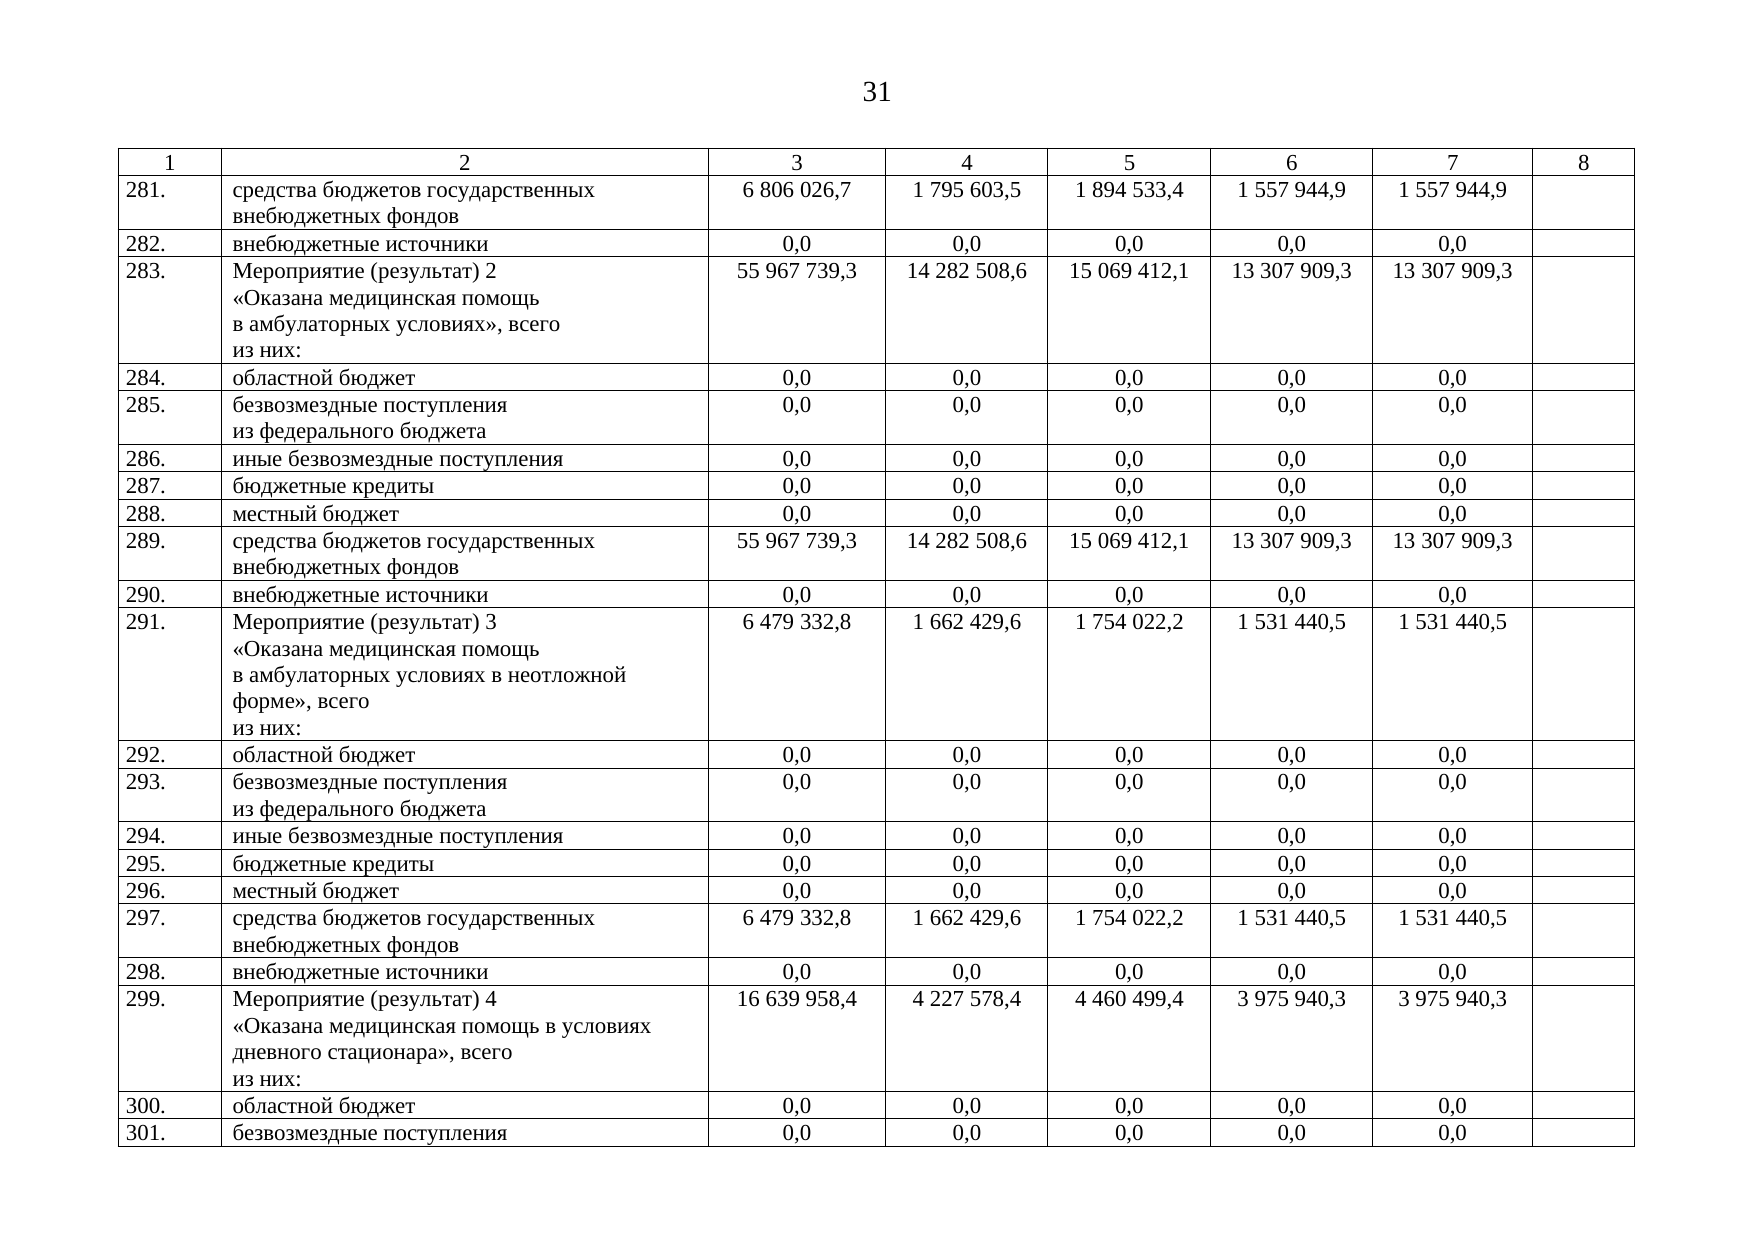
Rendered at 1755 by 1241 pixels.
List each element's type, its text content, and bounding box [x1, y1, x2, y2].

table_cell 0,0 [1373, 958, 1532, 984]
table_cell местный бюджет [222, 877, 708, 903]
table_cell 0,0 [1373, 230, 1532, 256]
table_cell [119, 1119, 221, 1146]
table_cell 4 460 499,4 [1048, 986, 1210, 1091]
table_cell 0,0 [1211, 472, 1372, 499]
table_cell [119, 608, 221, 740]
table_cell [119, 769, 221, 821]
table_cell бюджетные кредиты [222, 472, 708, 499]
table_cell [119, 850, 221, 876]
table_cell 0,0 [709, 1119, 885, 1146]
table_cell 14 282 508,6 [886, 257, 1047, 363]
table_cell средства бюджетов государственных внебюджетных фондов [222, 176, 708, 229]
table_cell [1533, 904, 1634, 957]
table_cell [119, 904, 221, 957]
table_cell 1 531 440,5 [1373, 608, 1532, 740]
table_cell внебюджетные источники [222, 581, 708, 607]
table_cell [1533, 986, 1634, 1091]
table_cell [1533, 445, 1634, 471]
table_cell [119, 527, 221, 580]
table_cell 0,0 [1373, 445, 1532, 471]
table_cell 16 639 958,4 [709, 986, 885, 1091]
table_cell 0,0 [1048, 1119, 1210, 1146]
table_cell 13 307 909,3 [1373, 257, 1532, 363]
table_cell 0,0 [1211, 1092, 1372, 1118]
table_cell 0,0 [1373, 581, 1532, 607]
table_cell 1 795 603,5 [886, 176, 1047, 229]
table_cell 0,0 [1373, 391, 1532, 444]
table_cell [119, 1092, 221, 1118]
table_cell 0,0 [709, 877, 885, 903]
table_cell 0,0 [1048, 364, 1210, 390]
table_cell иные безвозмездные поступления [222, 822, 708, 848]
table_cell внебюджетные источники [222, 958, 708, 984]
table_cell 1 557 944,9 [1373, 176, 1532, 229]
table_cell безвозмездные поступления из федерального бюджета [222, 769, 708, 821]
table_header 4 [886, 149, 1047, 175]
table_cell [119, 445, 221, 471]
table_cell [1533, 581, 1634, 607]
table_header 7 [1373, 149, 1532, 175]
table_cell 0,0 [709, 581, 885, 607]
table_header 1 [119, 149, 221, 175]
table_cell [119, 877, 221, 903]
table_cell 6 806 026,7 [709, 176, 885, 229]
table_cell 0,0 [1211, 741, 1372, 767]
table_cell 0,0 [886, 1092, 1047, 1118]
table_cell 0,0 [1048, 230, 1210, 256]
table_cell Мероприятие (результат) 3 «Оказана медицинская помощь в амбулаторных условиях в неотложной форме», всего из них: [222, 608, 708, 740]
table_cell [119, 257, 221, 363]
table_cell 0,0 [1211, 850, 1372, 876]
table_cell [119, 176, 221, 229]
table_cell 0,0 [1048, 850, 1210, 876]
table_header 8 [1533, 149, 1634, 175]
table_cell 0,0 [1211, 1119, 1372, 1146]
table_cell 0,0 [709, 230, 885, 256]
table_cell 0,0 [709, 741, 885, 767]
table_cell бюджетные кредиты [222, 850, 708, 876]
table_cell 1 557 944,9 [1211, 176, 1372, 229]
table_cell 0,0 [1048, 741, 1210, 767]
table_cell Мероприятие (результат) 2 «Оказана медицинская помощь в амбулаторных условиях», всего из них: [222, 257, 708, 363]
table_cell Мероприятие (результат) 4 «Оказана медицинская помощь в условиях дневного стационара», всего из них: [222, 986, 708, 1091]
table_cell 0,0 [1048, 472, 1210, 499]
table_cell [119, 986, 221, 1091]
table_cell 0,0 [1373, 500, 1532, 526]
table_cell 0,0 [709, 364, 885, 390]
table_cell 0,0 [1048, 1092, 1210, 1118]
table_cell 0,0 [709, 822, 885, 848]
table_cell 13 307 909,3 [1211, 257, 1372, 363]
table_cell [1533, 176, 1634, 229]
table_cell [1533, 877, 1634, 903]
table_cell 3 975 940,3 [1373, 986, 1532, 1091]
table_cell 0,0 [1211, 445, 1372, 471]
table_cell 0,0 [1048, 445, 1210, 471]
table_cell областной бюджет [222, 364, 708, 390]
table_cell 0,0 [886, 472, 1047, 499]
table_cell 0,0 [709, 850, 885, 876]
table_cell [1533, 364, 1634, 390]
table_cell 15 069 412,1 [1048, 527, 1210, 580]
table_cell [119, 741, 221, 767]
table_cell 0,0 [1211, 769, 1372, 821]
table_cell [119, 822, 221, 848]
table_cell 0,0 [1048, 500, 1210, 526]
table_cell областной бюджет [222, 1092, 708, 1118]
table_cell [1533, 527, 1634, 580]
table_cell [1533, 850, 1634, 876]
table_cell 0,0 [1373, 822, 1532, 848]
table_cell 0,0 [886, 1119, 1047, 1146]
table_cell 13 307 909,3 [1373, 527, 1532, 580]
table_cell 0,0 [709, 391, 885, 444]
table_cell 0,0 [709, 958, 885, 984]
table_cell местный бюджет [222, 500, 708, 526]
table_cell [1533, 608, 1634, 740]
table_header 6 [1211, 149, 1372, 175]
table_cell [119, 472, 221, 499]
table_cell 0,0 [709, 445, 885, 471]
table_cell [1533, 769, 1634, 821]
table_cell 1 531 440,5 [1211, 608, 1372, 740]
table_cell 0,0 [1048, 958, 1210, 984]
table_cell [1533, 1092, 1634, 1118]
table_header 3 [709, 149, 885, 175]
table_cell 15 069 412,1 [1048, 257, 1210, 363]
table_cell [1533, 500, 1634, 526]
table_cell 0,0 [1211, 822, 1372, 848]
table_cell 0,0 [1373, 741, 1532, 767]
table_cell 0,0 [1211, 581, 1372, 607]
table_cell 0,0 [1048, 581, 1210, 607]
table_cell 0,0 [1048, 822, 1210, 848]
table_cell 0,0 [709, 500, 885, 526]
table_header 5 [1048, 149, 1210, 175]
table_cell 0,0 [886, 769, 1047, 821]
table_cell безвозмездные поступления [222, 1119, 708, 1146]
table_cell [119, 500, 221, 526]
table_cell 0,0 [886, 877, 1047, 903]
table_cell 14 282 508,6 [886, 527, 1047, 580]
table_cell 0,0 [1211, 500, 1372, 526]
table_cell областной бюджет [222, 741, 708, 767]
table_cell 1 754 022,2 [1048, 608, 1210, 740]
table_cell [119, 230, 221, 256]
table_cell [119, 581, 221, 607]
table_cell 0,0 [1211, 958, 1372, 984]
table_cell 0,0 [886, 822, 1047, 848]
table_cell 0,0 [1211, 230, 1372, 256]
table_cell безвозмездные поступления из федерального бюджета [222, 391, 708, 444]
table_cell 0,0 [1211, 391, 1372, 444]
table_cell 0,0 [709, 769, 885, 821]
table_cell 0,0 [1373, 1119, 1532, 1146]
table_cell 1 754 022,2 [1048, 904, 1210, 957]
table_cell 1 531 440,5 [1373, 904, 1532, 957]
table_cell 1 662 429,6 [886, 608, 1047, 740]
table_cell 0,0 [886, 850, 1047, 876]
table_cell [119, 958, 221, 984]
table_cell [1533, 472, 1634, 499]
table_cell 1 894 533,4 [1048, 176, 1210, 229]
table_cell 0,0 [1373, 1092, 1532, 1118]
table_cell [1533, 1119, 1634, 1146]
table_cell 13 307 909,3 [1211, 527, 1372, 580]
table_cell [119, 364, 221, 390]
table_cell средства бюджетов государственных внебюджетных фондов [222, 904, 708, 957]
table_cell [1533, 230, 1634, 256]
table_cell 0,0 [886, 364, 1047, 390]
table_cell 4 227 578,4 [886, 986, 1047, 1091]
table_cell [1533, 958, 1634, 984]
table_cell 0,0 [1373, 877, 1532, 903]
table_cell [1533, 257, 1634, 363]
table_cell иные безвозмездные поступления [222, 445, 708, 471]
table_cell внебюджетные источники [222, 230, 708, 256]
table_cell 0,0 [886, 958, 1047, 984]
table_cell 1 531 440,5 [1211, 904, 1372, 957]
table_cell 0,0 [1373, 850, 1532, 876]
table_cell средства бюджетов государственных внебюджетных фондов [222, 527, 708, 580]
table_cell 0,0 [709, 472, 885, 499]
table_cell [1533, 391, 1634, 444]
table_cell 0,0 [886, 500, 1047, 526]
table_cell 0,0 [886, 581, 1047, 607]
table_cell 55 967 739,3 [709, 257, 885, 363]
table_cell 0,0 [1048, 877, 1210, 903]
table_cell 0,0 [709, 1092, 885, 1118]
table_cell 55 967 739,3 [709, 527, 885, 580]
table_cell 6 479 332,8 [709, 608, 885, 740]
table_cell 3 975 940,3 [1211, 986, 1372, 1091]
table_cell 0,0 [886, 445, 1047, 471]
table_cell 0,0 [1373, 769, 1532, 821]
table_cell 0,0 [886, 741, 1047, 767]
table_cell 0,0 [1211, 877, 1372, 903]
table_header 2 [222, 149, 708, 175]
table_cell [119, 391, 221, 444]
table_cell 0,0 [1373, 472, 1532, 499]
table_cell 6 479 332,8 [709, 904, 885, 957]
table_cell 0,0 [1373, 364, 1532, 390]
table_cell 1 662 429,6 [886, 904, 1047, 957]
table_cell 0,0 [886, 230, 1047, 256]
table_cell 0,0 [1048, 769, 1210, 821]
table_cell 0,0 [886, 391, 1047, 444]
table_cell 0,0 [1211, 364, 1372, 390]
table_cell [1533, 741, 1634, 767]
table_cell 0,0 [1048, 391, 1210, 444]
table_cell [1533, 822, 1634, 848]
